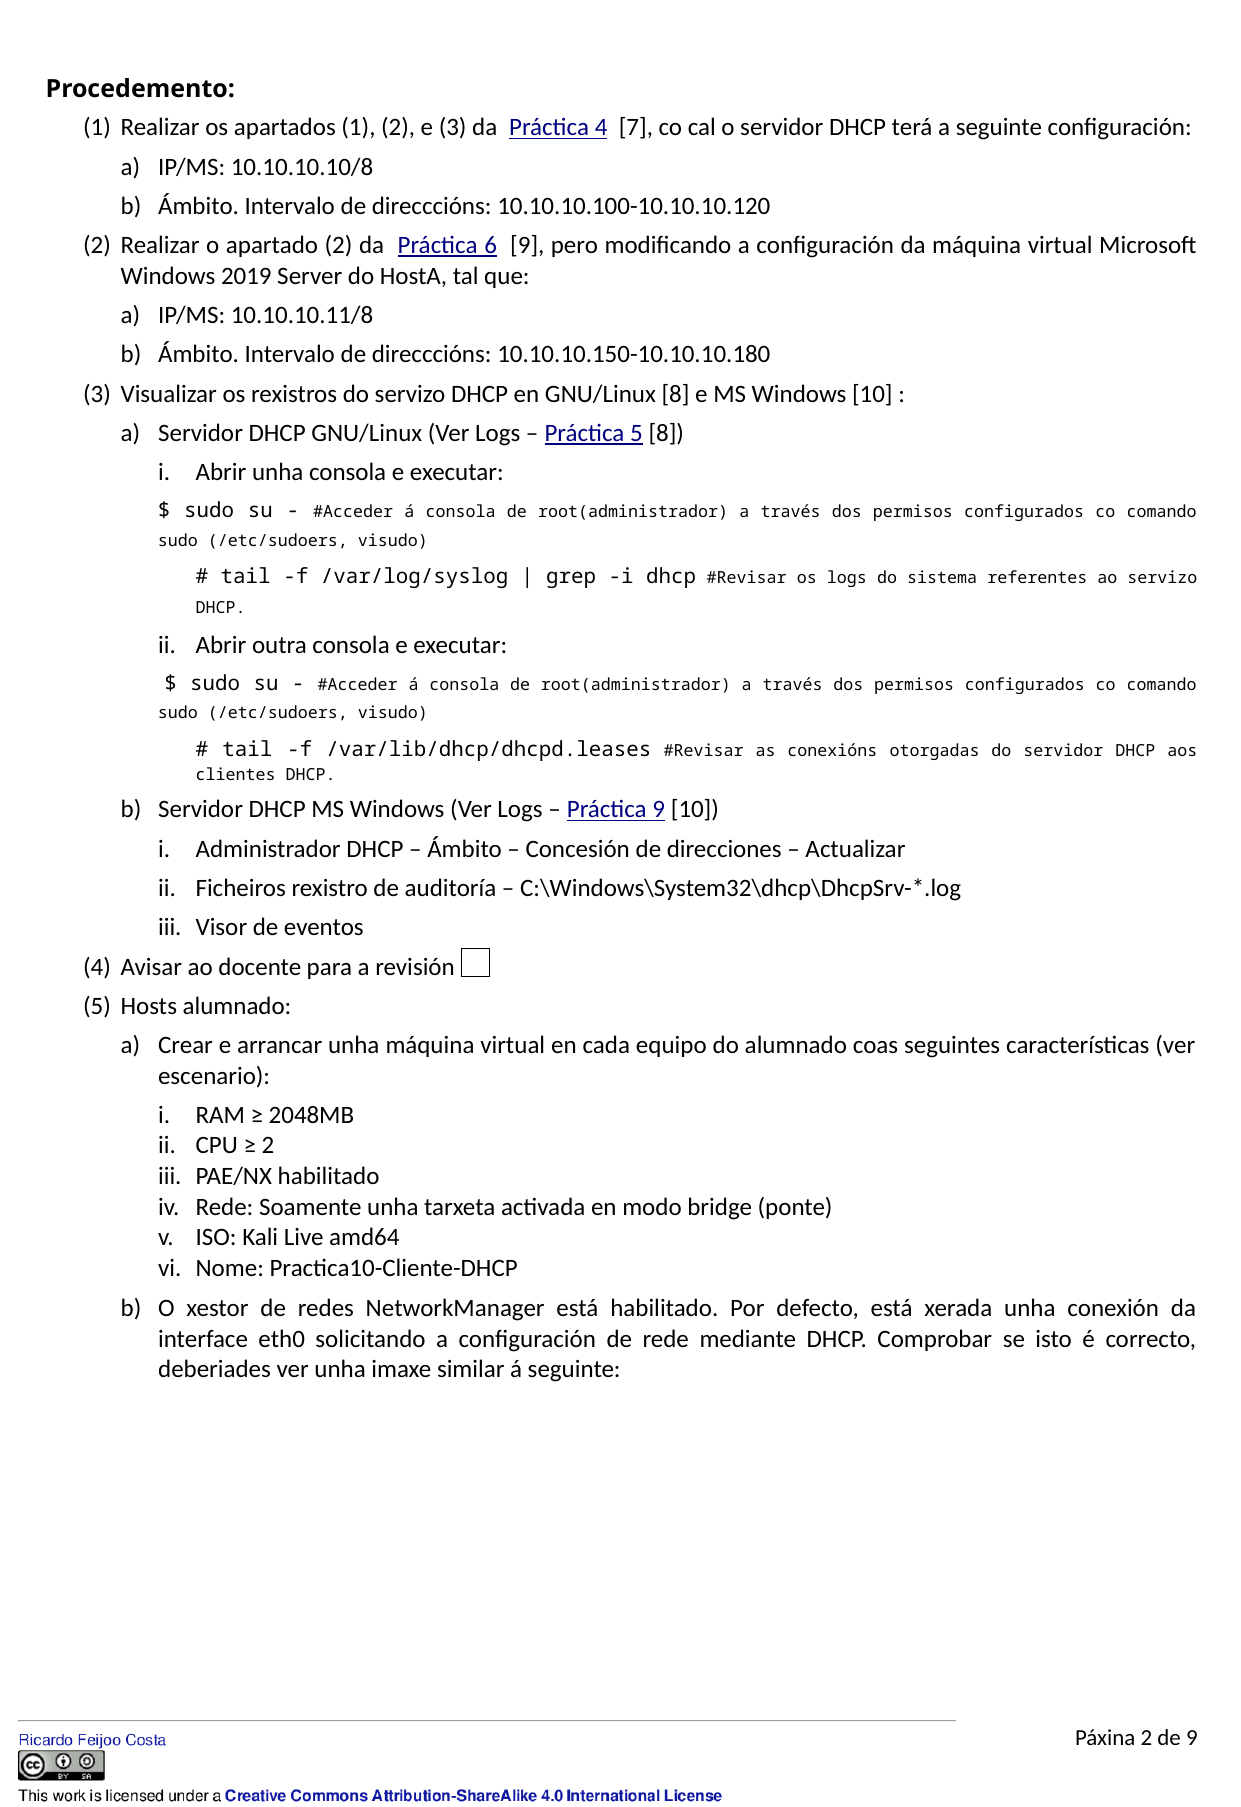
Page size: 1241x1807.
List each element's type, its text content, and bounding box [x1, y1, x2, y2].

list Servidor DHCP GNU/Linux (Ver Logs – Práctica 5 [8]) [120, 417, 1197, 447]
list $ sudo su - #Acceder á consola de root(administrador) a través dos permisos configurados co comando sudo (/etc/sudoers, visudo) [122, 668, 1197, 725]
list Avisar ao docente para a revisión [83, 951, 1197, 981]
picture [8, 1715, 957, 1806]
list Visualizar os rexistros do servizo DHCP en GNU/Linux [8] e MS Windows [10] : [83, 378, 1197, 408]
text Procedemento: [45, 71, 1197, 105]
list Abrir unha consola e executar: [158, 456, 1197, 487]
list Visor de eventos [158, 911, 1197, 942]
list CPU ≥ 2 [158, 1129, 1197, 1160]
list Ámbito. Intervalo de direcccións: 10.10.10.100-10.10.10.120 [120, 190, 1197, 221]
list Nome: Practica10-Cliente-DHCP [158, 1252, 1197, 1282]
list Servidor DHCP MS Windows (Ver Logs – Práctica 9 [10]) [120, 794, 1197, 824]
list IP/MS: 10.10.10.10/8 [120, 151, 1197, 181]
list # tail -f /var/lib/dhcp/dhcpd.leases #Revisar as conexións otorgadas do servidor DHCP aos clientes DHCP. [158, 734, 1197, 785]
list Rede: Soamente unha tarxeta activada en modo bridge (ponte) [158, 1191, 1197, 1221]
list Crear e arrancar unha máquina virtual en cada equipo do alumnado coas seguintes características (ver escenario): [120, 1029, 1197, 1090]
list O xestor de redes NetworkManager está habilitado. Por defecto, está xerada unha conexión da interface eth0 solicitando a configuración de rede mediante DHCP. Comprobar se isto é correcto, deberiades ver unha imaxe similar á seguinte: [120, 1292, 1197, 1384]
list Realizar os apartados (1), (2), e (3) da Práctica 4 [7], co cal o servidor DHCP terá a seguinte configuración: [83, 112, 1197, 142]
list PAE/NX habilitado [158, 1160, 1197, 1191]
list # tail -f /var/log/syslog | grep -i dhcp #Revisar os logs do sistema referentes ao servizo DHCP. [158, 561, 1197, 620]
list Abrir outra consola e executar: [158, 629, 1197, 659]
list Administrador DHCP – Ámbito – Concesión de direcciones – Actualizar [158, 833, 1197, 863]
list Ámbito. Intervalo de direcccións: 10.10.10.150-10.10.10.180 [120, 338, 1197, 369]
list Realizar o apartado (2) da Práctica 6 [9], pero modificando a configuración da máquina virtual Microsoft Windows 2019 Server do HostA, tal que: [83, 229, 1197, 290]
list Hosts alumnado: [83, 990, 1197, 1021]
list IP/MS: 10.10.10.11/8 [120, 299, 1197, 330]
list ISO: Kali Live amd64 [158, 1221, 1197, 1252]
list RAM ≥ 2048MB [158, 1099, 1197, 1129]
list Ficheiros rexistro de auditoría – C:\Windows\System32\dhcp\DhcpSrv-*.log [158, 872, 1197, 903]
list $ sudo su - #Acceder á consola de root(administrador) a través dos permisos configurados co comando sudo (/etc/sudoers, visudo) [122, 496, 1197, 552]
